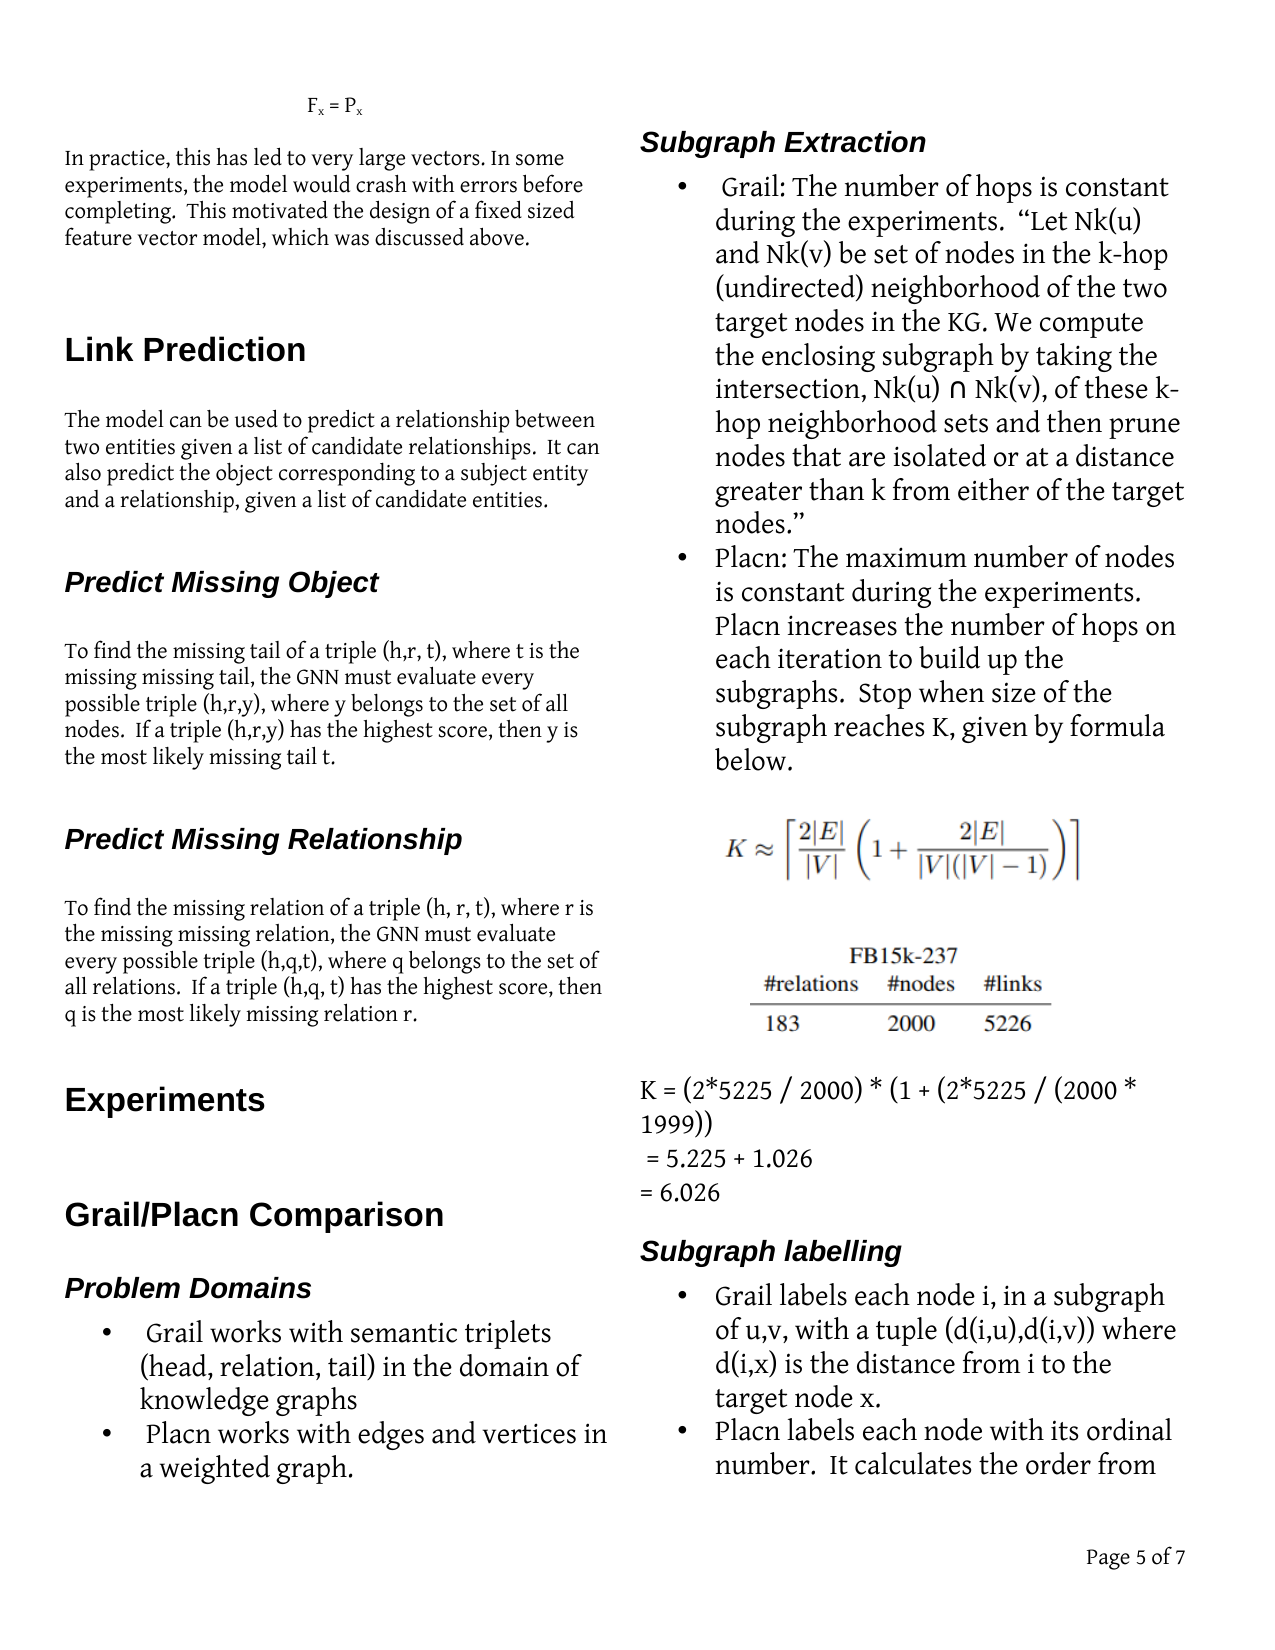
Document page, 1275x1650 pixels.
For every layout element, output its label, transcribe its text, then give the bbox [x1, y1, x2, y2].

subtitle Subgraph labelling [640, 1234, 1186, 1268]
text To find the missing relation of a triple (h, r, t), where r is the missing missing relation, the GNN must evaluate every possible triple (h,q,t), where q belongs to the set of all relations. If a triple (h,q, t) has the highest score, then q is the most likely missing relation r. [64, 895, 610, 1028]
subtitle Predict Missing Relationship [64, 822, 610, 856]
list Placn labels each node with its ordinal number. It calculates the order from [677, 1415, 1186, 1483]
text = 6.026 [640, 1176, 1186, 1209]
list Grail: The number of hops is constant during the experiments. “Let Nk(u) and Nk(v) be set of nodes in the k-hop (undirected) neighborhood of the two target nodes in the KG. We compute the enclosing subgraph by taking the intersection, Nk(u) ∩ Nk(v), of these k-hop neighborhood sets and then prune nodes that are isolated or at a distance greater than k from either of the target nodes.” [677, 171, 1186, 542]
subtitle Problem Domains [64, 1271, 610, 1304]
picture [704, 791, 1099, 896]
subtitle Predict Missing Object [64, 565, 610, 599]
picture [750, 941, 1052, 1041]
subtitle Experiments [64, 1079, 610, 1118]
text To find the missing tail of a triple (h,r, t), where t is the missing missing tail, the GNN must evaluate every possible triple (h,r,y), where y belongs to the set of all nodes. If a triple (h,r,y) has the highest score, then y is the most likely missing tail t. [64, 638, 610, 771]
list Placn works with edges and vertices in a weighted graph. [102, 1418, 610, 1486]
list Grail labels each node i, in a subgraph of u,v, with a tuple (d(i,u),d(i,v)) where d(i,x) is the distance from i to the target node x. [677, 1280, 1186, 1415]
list Grail works with semantic triplets (head, relation, tail) in the domain of knowledge graphs [102, 1317, 610, 1418]
text In practice, this has led to very large vectors. In some experiments, the model would crash with errors before completing. This motivated the design of a fixed sized feature vector model, which was discussed above. [64, 146, 610, 252]
text = 5.225 + 1.026 [640, 1142, 1186, 1176]
text The model can be used to predict a relationship between two entities given a list of candidate relationships. It can also predict the object corresponding to a subject entity and a relationship, given a list of candidate entities. [64, 408, 610, 514]
subtitle Link Prediction [64, 330, 610, 368]
subtitle Grail/Placn Comparison [64, 1194, 610, 1233]
text Fx = Px [64, 66, 610, 146]
text K = (2*5225 / 2000) * (1 + (2*5225 / (2000 * 1999)) [640, 1074, 1186, 1142]
subtitle Subgraph Extraction [640, 124, 1186, 158]
list Placn: The maximum number of nodes is constant during the experiments. Placn increases the number of hops on each iteration to build up the subgraphs. Stop when size of the subgraph reaches K, given by formula below. [677, 542, 1186, 778]
